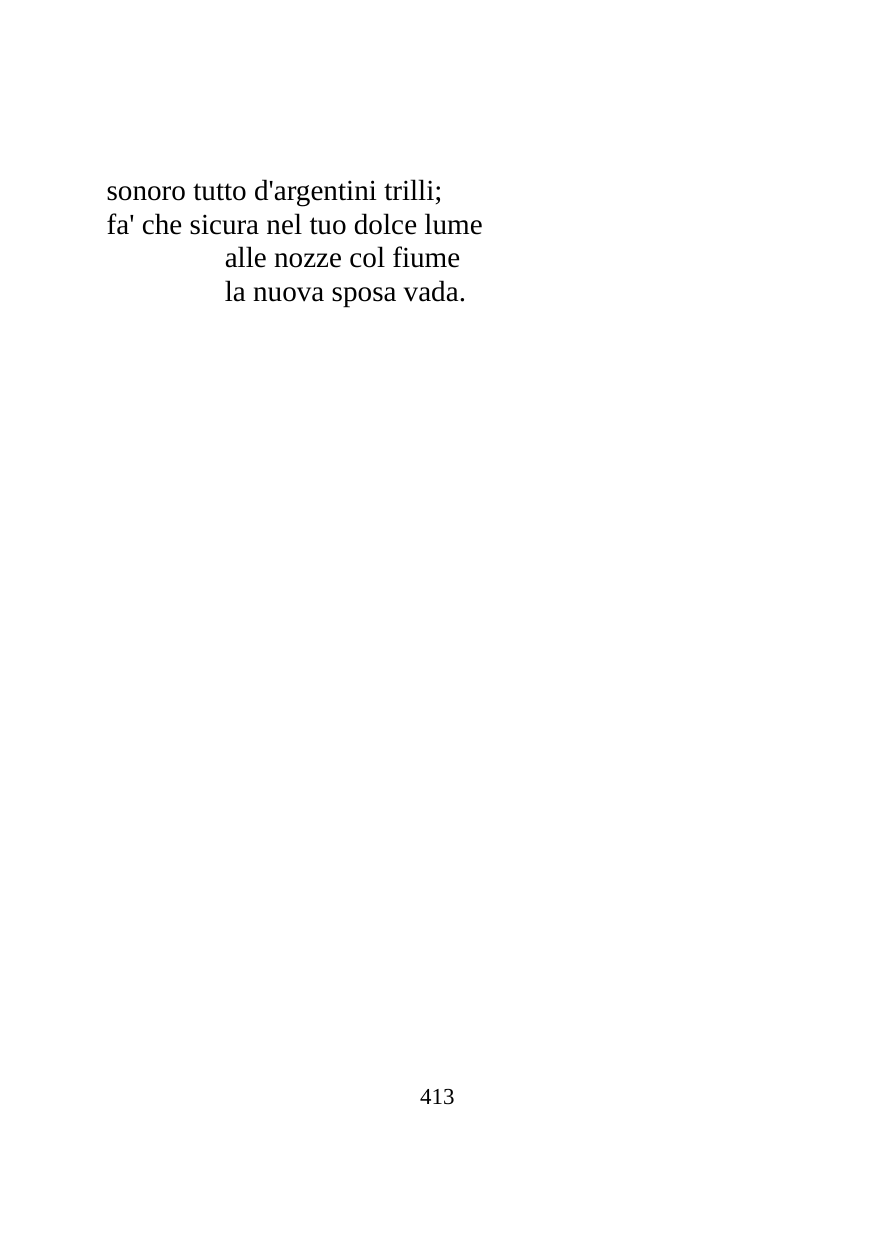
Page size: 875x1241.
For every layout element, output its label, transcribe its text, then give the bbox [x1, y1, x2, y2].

text sonoro tutto d'argentini trilli; [106, 173, 768, 207]
text alle nozze col fiume [106, 241, 768, 274]
text fa' che sicura nel tuo dolce lume [106, 207, 768, 241]
text la nuova sposa vada. [106, 274, 768, 308]
